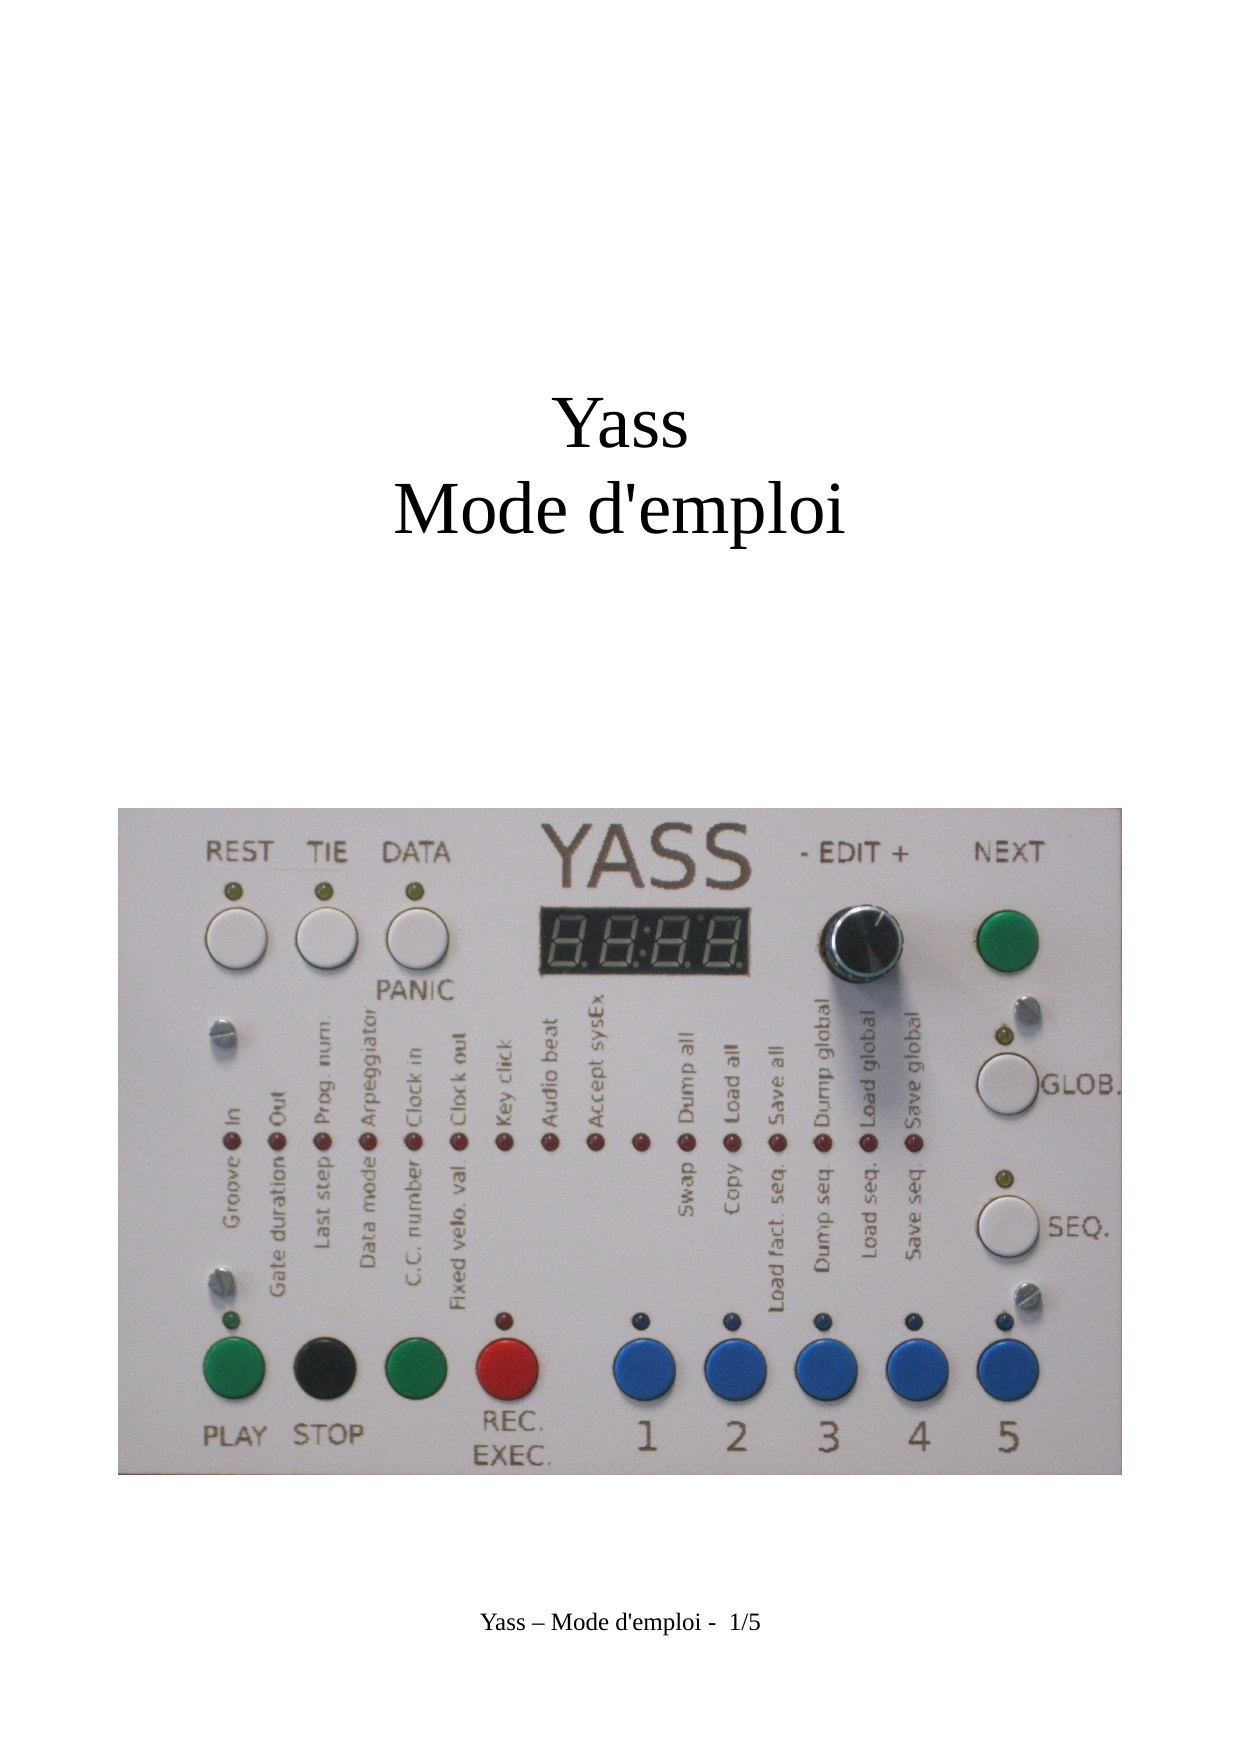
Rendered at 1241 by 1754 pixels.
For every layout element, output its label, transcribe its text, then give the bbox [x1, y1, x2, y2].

text Yass [118, 377, 1122, 463]
text Mode d'emploi [118, 463, 1122, 549]
picture [118, 808, 1122, 1475]
